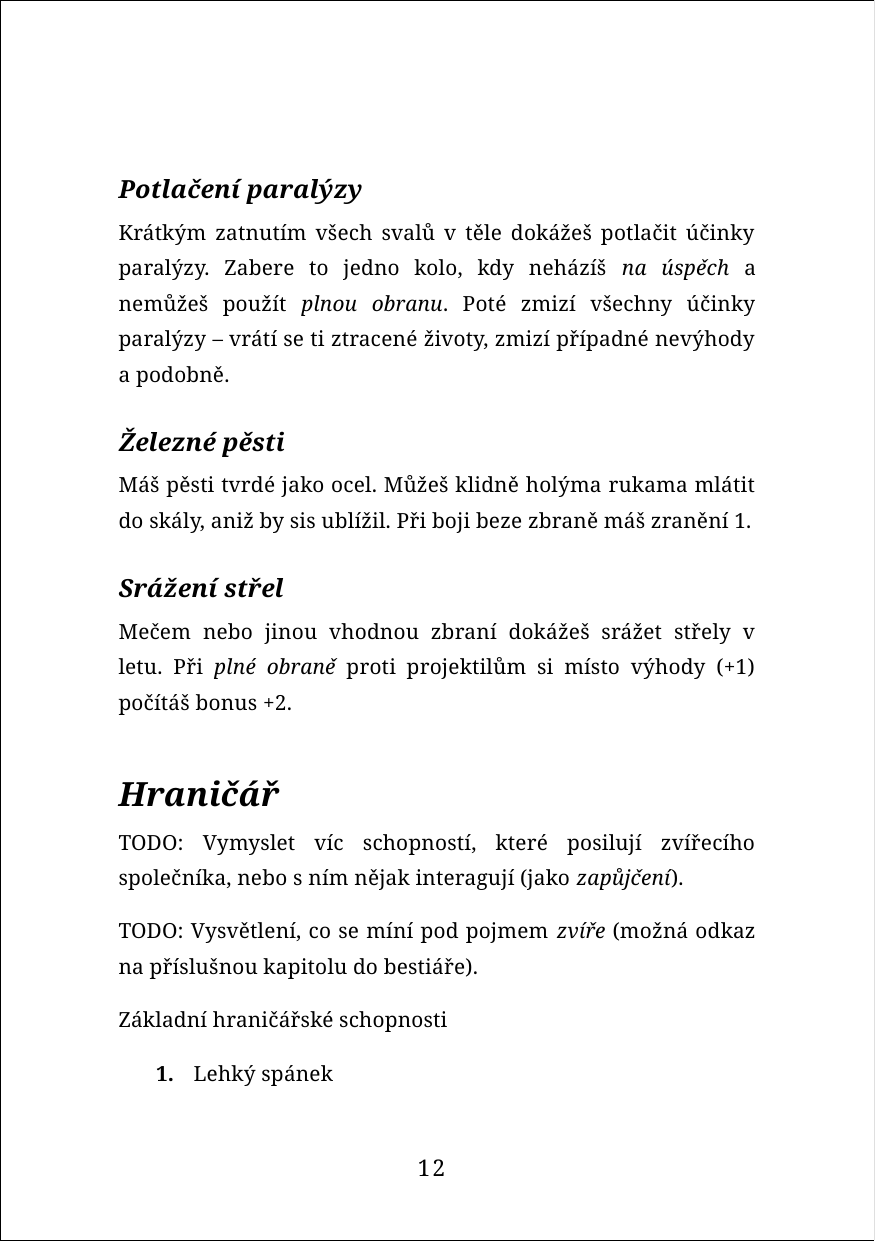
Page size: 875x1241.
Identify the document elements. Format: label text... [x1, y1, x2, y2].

subtitle Potlačení paralýzy [118, 172, 756, 206]
list Lehký spánek [156, 1059, 756, 1087]
text TODO: Vymyslet víc schopností, které posilují zvířecího společníka, nebo s ním nějak interagují (jako zapůjčení). [118, 828, 756, 892]
text TODO: Vysvětlení, co se míní pod pojmem zvíře (možná odkaz na příslušnou kapitolu do bestiáře). [118, 917, 756, 981]
subtitle Železné pěsti [118, 425, 756, 459]
text Krátkým zatnutím všech svalů v těle dokážeš potlačit účinky paralýzy. Zabere to jedno kolo, kdy neházíš na úspěch a nemůžeš použít plnou obranu. Poté zmizí všechny účinky paralýzy – vrátí se ti ztracené životy, zmizí případné nevýhody a podobně. [118, 218, 756, 388]
subtitle Srážení střel [118, 571, 756, 605]
text Mečem nebo jinou vhodnou zbraní dokážeš srážet střely v letu. Při plné obraně proti projektilům si místo výhody (+1) počítáš bonus +2. [118, 617, 756, 716]
text Základní hraničářské schopnosti [118, 1005, 756, 1034]
text Máš pěsti tvrdé jako ocel. Můžeš klidně holýma rukama mlátit do skály, aniž by sis ublížil. Při boji beze zbraně máš zranění 1. [118, 471, 756, 534]
subtitle Hraničář [118, 771, 756, 816]
